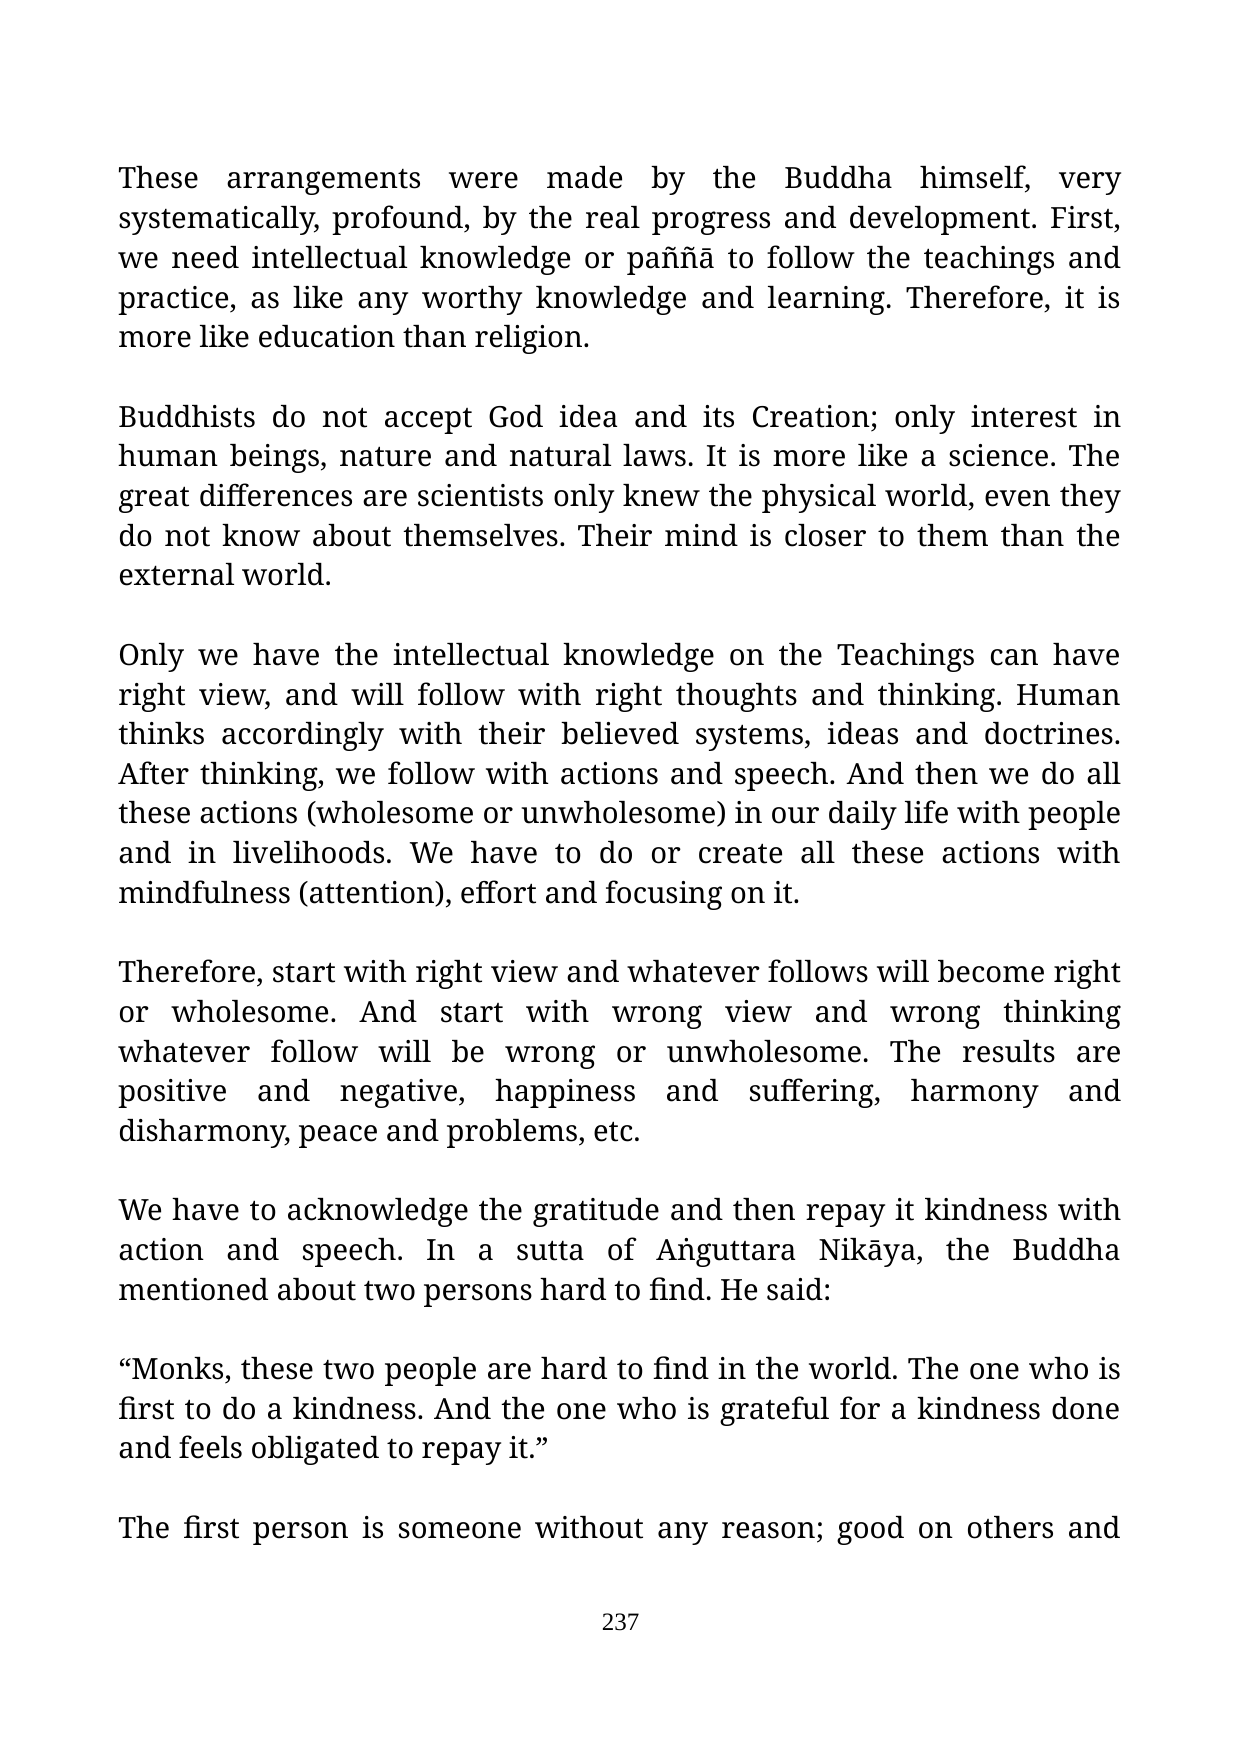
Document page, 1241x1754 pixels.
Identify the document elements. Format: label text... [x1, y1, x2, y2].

text These arrangements were made by the Buddha himself, very systematically, profound, by the real progress and development. First, we need intellectual knowledge or paññā to follow the teachings and practice, as like any worthy knowledge and learning. Therefore, it is more like education than religion. Buddhists do not accept God idea and its Creation; only interest in human beings, nature and natural laws. It is more like a science. The great differences are scientists only knew the physical world, even they do not know about themselves. Their mind is closer to them than the external world. Only we have the intellectual knowledge on the Teachings can have right view, and will follow with right thoughts and thinking. Human thinks accordingly with their believed systems, ideas and doctrines. After thinking, we follow with actions and speech. And then we do all these actions (wholesome or unwholesome) in our daily life with people and in livelihoods. We have to do or create all these actions with mindfulness (attention), effort and focusing on it. Therefore, start with right view and whatever follows will become right or wholesome. And start with wrong view and wrong thinking whatever follow will be wrong or unwholesome. The results are positive and negative, happiness and suffering, harmony and disharmony, peace and problems, etc. We have to acknowledge the gratitude and then repay it kindness with action and speech. In a sutta of Aṅguttara Nikāya, the Buddha mentioned about two persons hard to find. He said: “Monks, these two people are hard to find in the world. The one who is first to do a kindness. And the one who is grateful for a kindness done and feels obligated to repay it.” The first person is someone without any reason; good on others and [118, 118, 1122, 1547]
